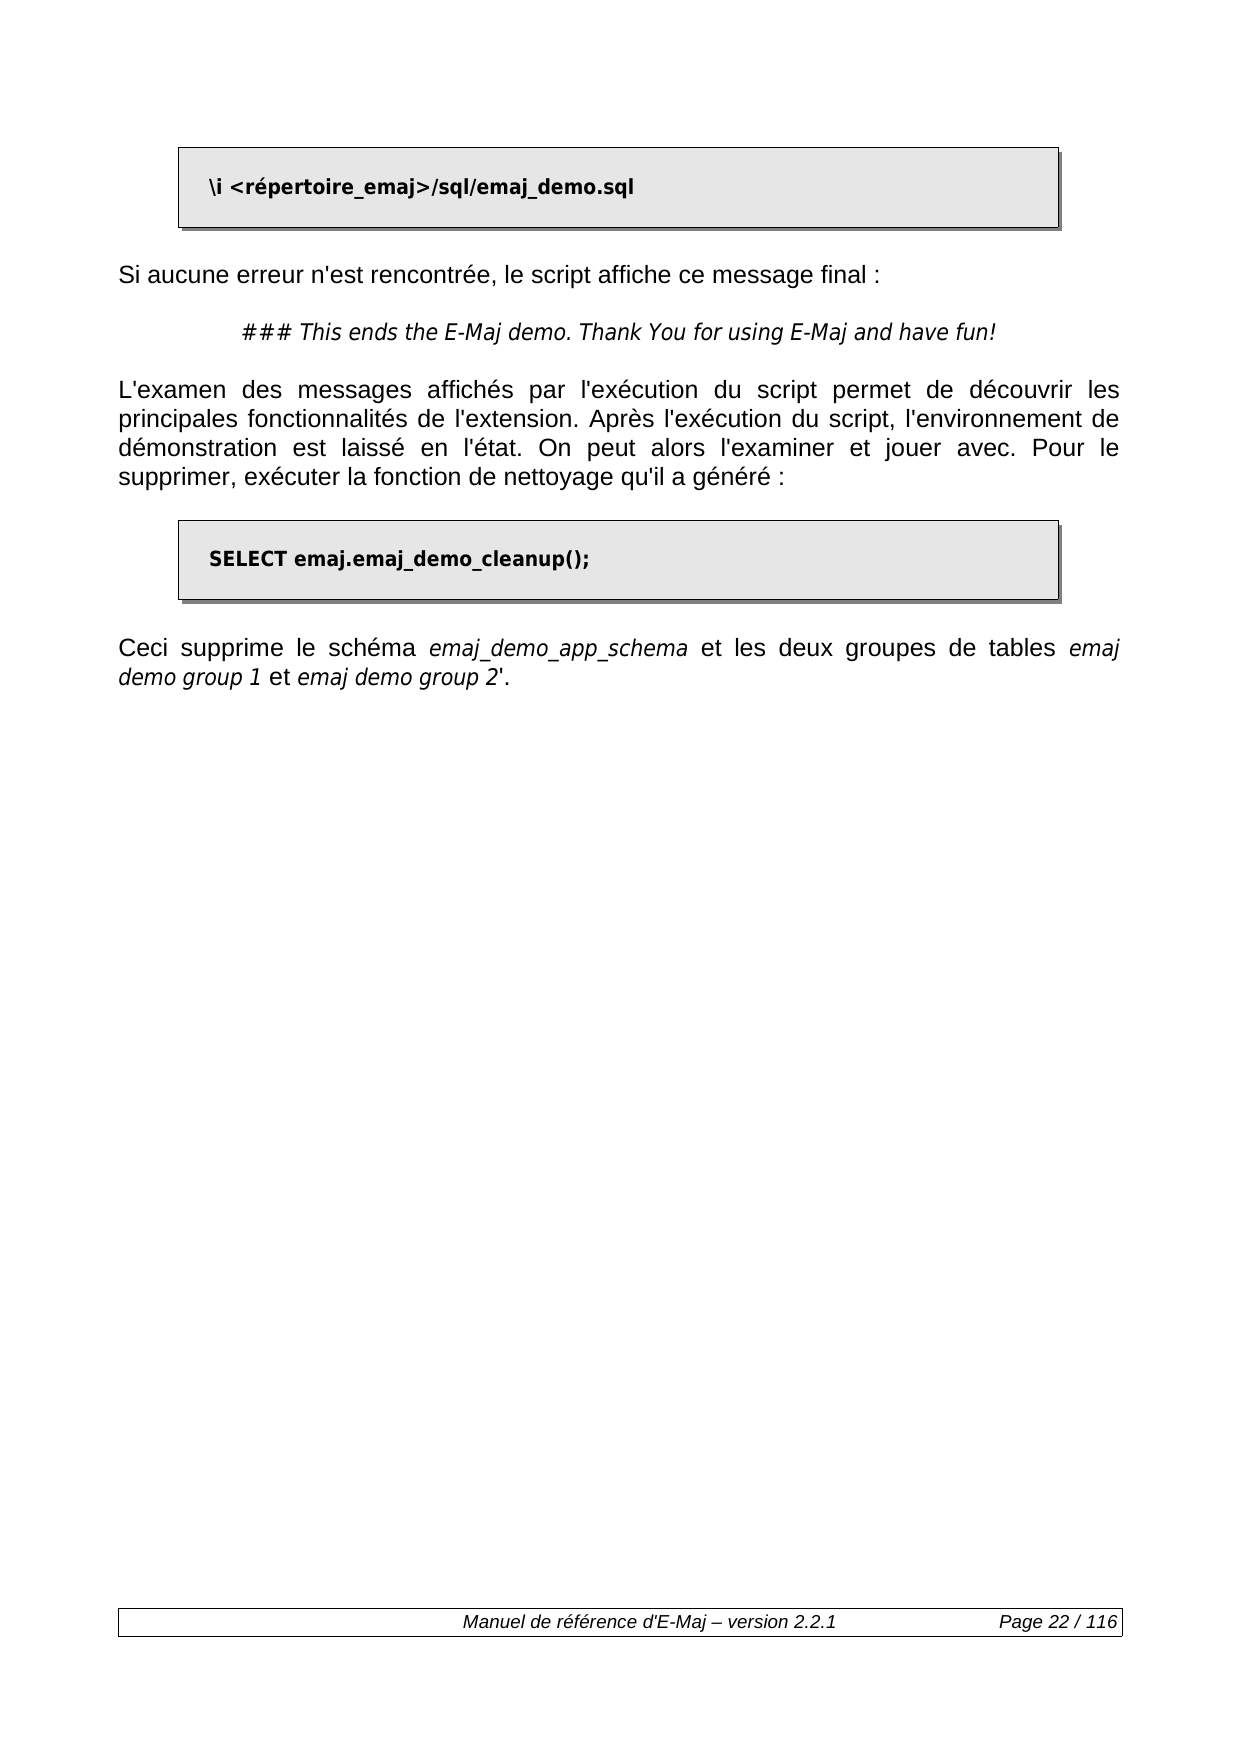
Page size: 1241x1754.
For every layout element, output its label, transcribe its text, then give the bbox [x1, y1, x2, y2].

text L'examen des messages affichés par l'exécution du script permet de découvrir les principales fonctionnalités de l'extension. Après l'exécution du script, l'environnement de démonstration est laissé en l'état. On peut alors l'examiner et jouer avec. Pour le supprimer, exécuter la fonction de nettoyage qu'il a généré : [118, 374, 1122, 491]
text Si aucune erreur n'est rencontrée, le script affiche ce message final : [118, 260, 1122, 289]
text Ceci supprime le schéma emaj_demo_app_schema et les deux groupes de tables emaj demo group 1 et emaj demo group 2'. [118, 633, 1122, 691]
text ### This ends the E-Maj demo. Thank You for using E-Maj and have fun! [118, 318, 1122, 346]
text \i <répertoire_emaj>/sql/emaj_demo.sql [179, 172, 1058, 196]
text SELECT emaj.emaj_demo_cleanup(); [179, 544, 1058, 569]
